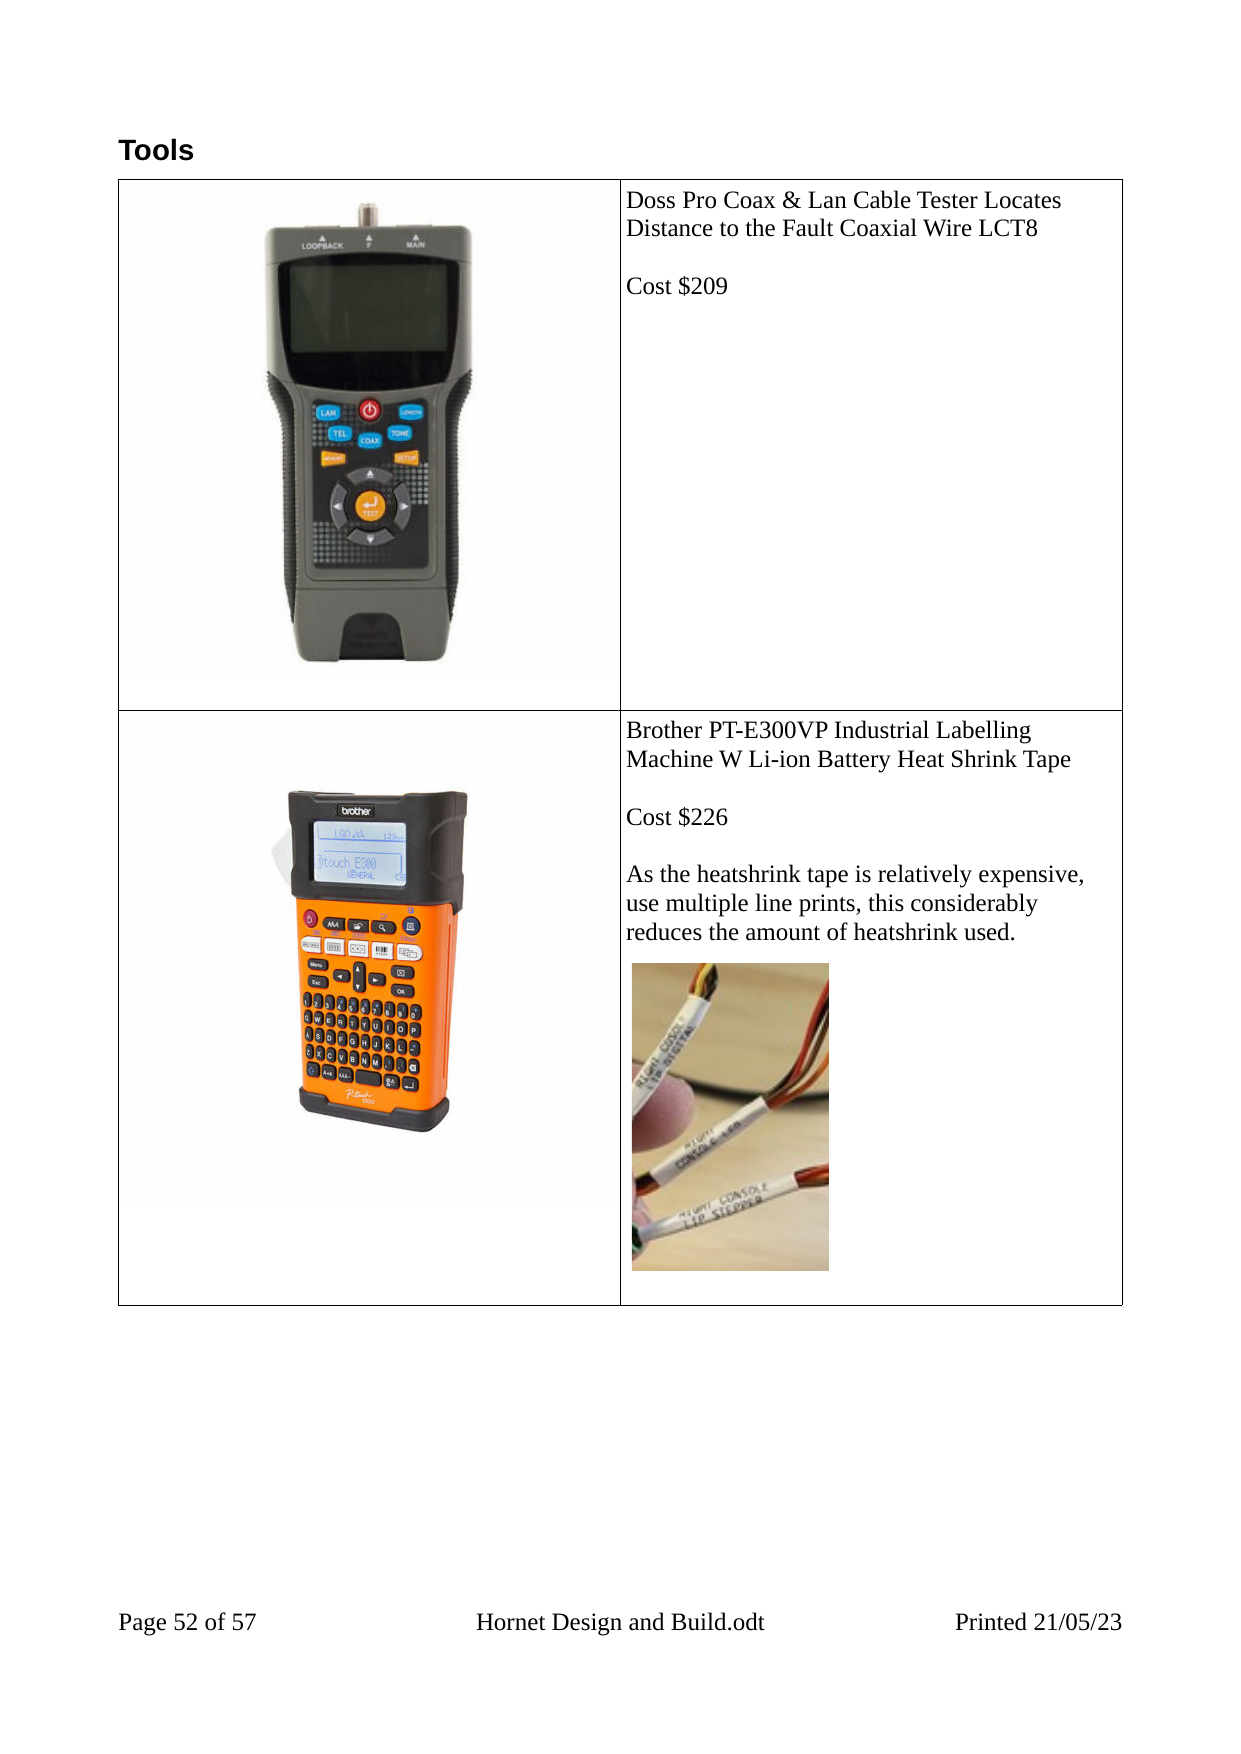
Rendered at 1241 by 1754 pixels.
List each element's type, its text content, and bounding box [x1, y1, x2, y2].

table_cell [119, 711, 620, 1305]
picture [123, 184, 615, 676]
table_header Doss Pro Coax & Lan Cable Tester Locates Distance to the Fault Coaxial Wire LCT8 Cost $209 [621, 180, 1122, 710]
table_header [119, 180, 620, 710]
subtitle Tools [118, 133, 1122, 166]
picture [631, 963, 829, 1271]
table_cell Brother PT-E300VP Industrial Labelling Machine W Li-ion Battery Heat Shrink Tape Cost $226 As the heatshrink tape is relatively expensive, use multiple line prints, this considerably reduces the amount of heatshrink used. [621, 711, 1122, 1305]
picture [123, 715, 615, 1207]
